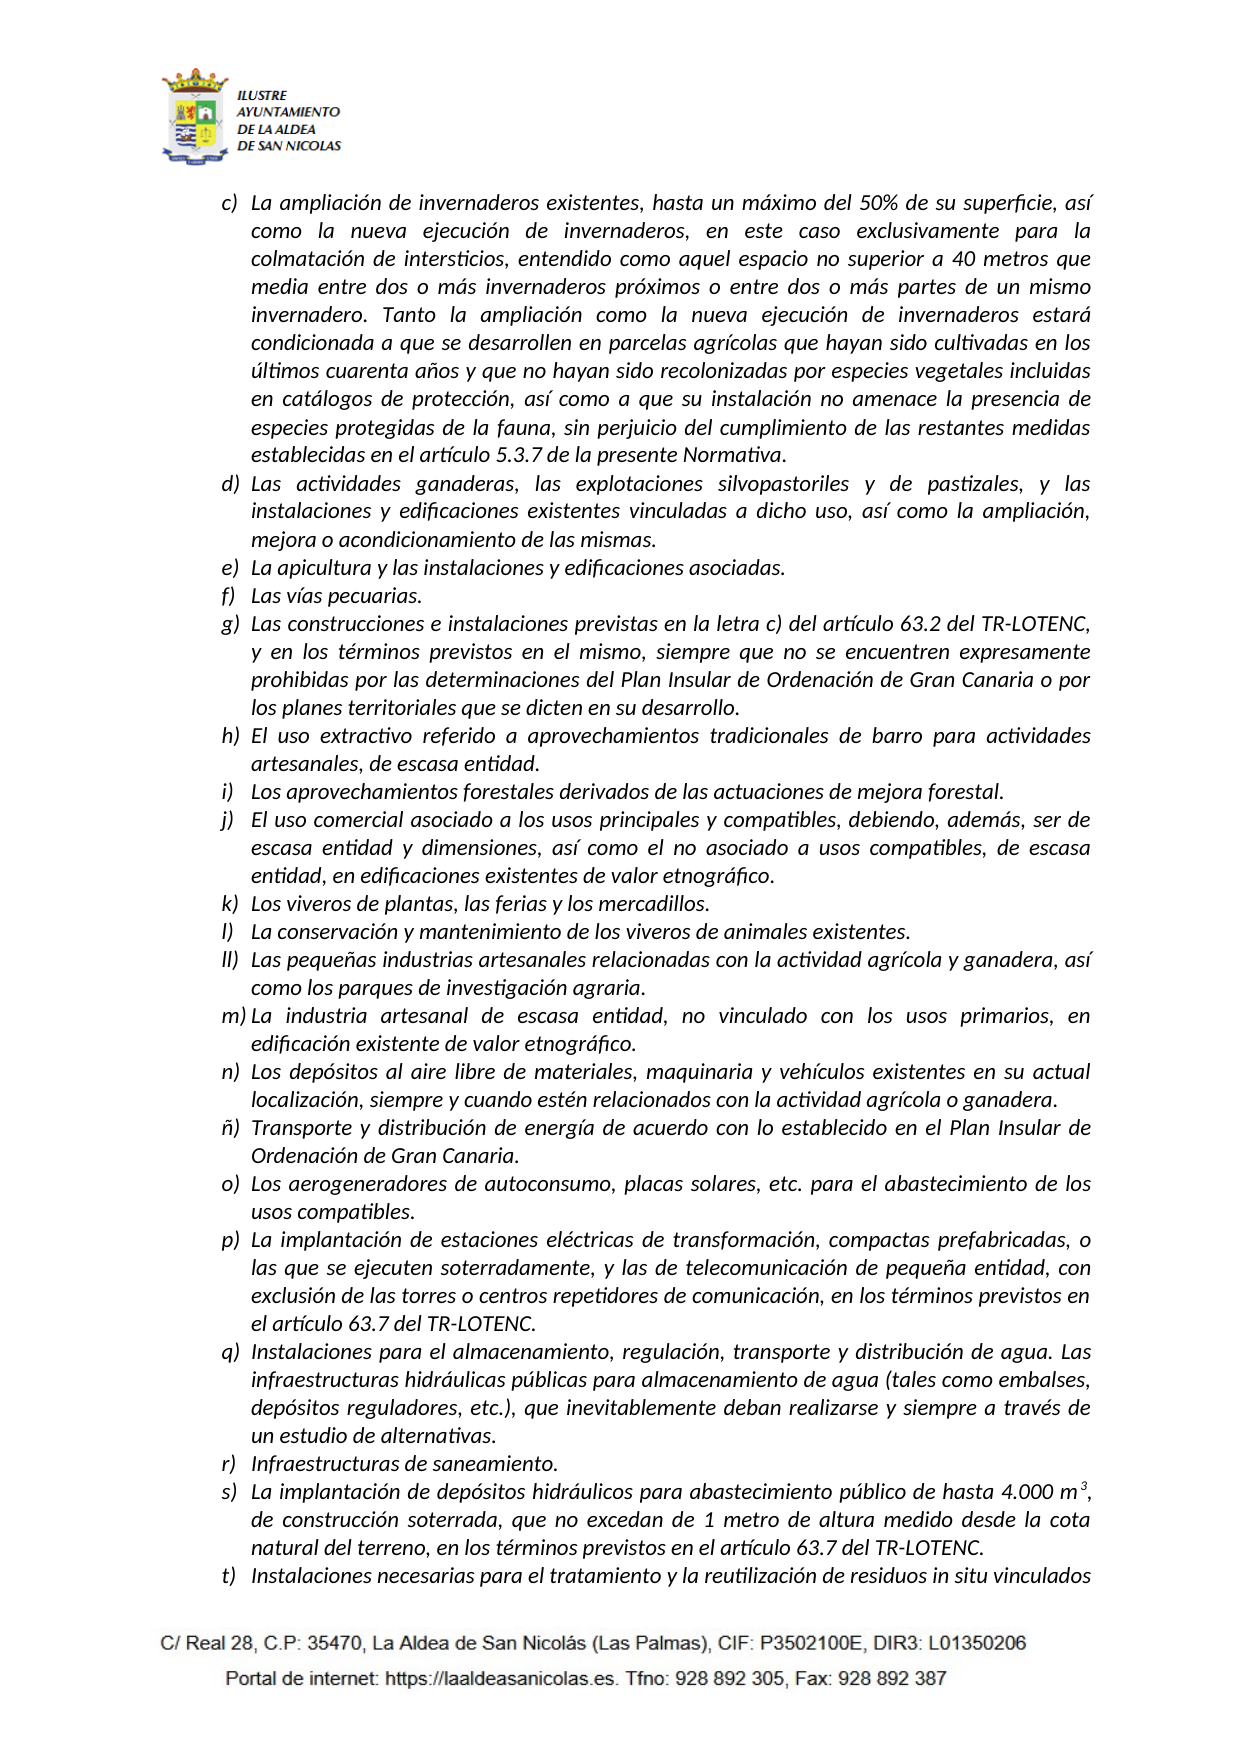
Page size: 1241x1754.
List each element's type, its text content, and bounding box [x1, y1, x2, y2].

text f) Las vías pecuarias. [221, 581, 1093, 609]
picture [149, 1627, 1034, 1694]
text h) El uso extractivo referido a aprovechamientos tradicionales de barro para actividades artesanales, de escasa entidad. [221, 721, 1093, 777]
text c) La ampliación de invernaderos existentes, hasta un máximo del 50% de su superficie, así como la nueva ejecución de invernaderos, en este caso exclusivamente para la colmatación de intersticios, entendido como aquel espacio no superior a 40 metros que media entre dos o más invernaderos próximos o entre dos o más partes de un mismo invernadero. Tanto la ampliación como la nueva ejecución de invernaderos estará condicionada a que se desarrollen en parcelas agrícolas que hayan sido cultivadas en los últimos cuarenta años y que no hayan sido recolonizadas por especies vegetales incluidas en catálogos de protección, así como a que su instalación no amenace la presencia de especies protegidas de la fauna, sin perjuicio del cumplimiento de las restantes medidas establecidas en el artículo 5.3.7 de la presente Normativa. [221, 188, 1093, 469]
text d) Las actividades ganaderas, las explotaciones silvopastoriles y de pastizales, y las instalaciones y edificaciones existentes vinculadas a dicho uso, así como la ampliación, mejora o acondicionamiento de las mismas. [221, 469, 1093, 553]
text k) Los viveros de plantas, las ferias y los mercadillos. [221, 889, 1093, 917]
text s) La implantación de depósitos hidráulicos para abastecimiento público de hasta 4.000 m3, de construcción soterrada, que no excedan de 1 metro de altura medido desde la cota natural del terreno, en los términos previstos en el artículo 63.7 del TR-LOTENC. [221, 1477, 1093, 1561]
text ll) Las pequeñas industrias artesanales relacionadas con la actividad agrícola y ganadera, así como los parques de investigación agraria. [221, 945, 1093, 1001]
text r) Infraestructuras de saneamiento. [221, 1449, 1093, 1477]
text p) La implantación de estaciones eléctricas de transformación, compactas prefabricadas, o las que se ejecuten soterradamente, y las de telecomunicación de pequeña entidad, con exclusión de las torres o centros repetidores de comunicación, en los términos previstos en el artículo 63.7 del TR-LOTENC. [221, 1225, 1093, 1337]
text e) La apicultura y las instalaciones y edificaciones asociadas. [221, 553, 1093, 581]
text g) Las construcciones e instalaciones previstas en la letra c) del artículo 63.2 del TR-LOTENC, y en los términos previstos en el mismo, siempre que no se encuentren expresamente prohibidas por las determinaciones del Plan Insular de Ordenación de Gran Canaria o por los planes territoriales que se dicten en su desarrollo. [221, 609, 1093, 721]
text j) El uso comercial asociado a los usos principales y compatibles, debiendo, además, ser de escasa entidad y dimensiones, así como el no asociado a usos compatibles, de escasa entidad, en edificaciones existentes de valor etnográfico. [221, 805, 1093, 889]
text i) Los aprovechamientos forestales derivados de las actuaciones de mejora forestal. [221, 777, 1093, 805]
text l) La conservación y mantenimiento de los viveros de animales existentes. [221, 917, 1093, 945]
text q) Instalaciones para el almacenamiento, regulación, transporte y distribución de agua. Las infraestructuras hidráulicas públicas para almacenamiento de agua (tales como embalses, depósitos reguladores, etc.), que inevitablemente deban realizarse y siempre a través de un estudio de alternativas. [221, 1337, 1093, 1449]
text m) La industria artesanal de escasa entidad, no vinculado con los usos primarios, en edificación existente de valor etnográfico. [221, 1001, 1093, 1057]
text ñ) Transporte y distribución de energía de acuerdo con lo establecido en el Plan Insular de Ordenación de Gran Canaria. [221, 1113, 1093, 1169]
text t) Instalaciones necesarias para el tratamiento y la reutilización de residuos in situ vinculados [221, 1561, 1093, 1589]
text n) Los depósitos al aire libre de materiales, maquinaria y vehículos existentes en su actual localización, siempre y cuando estén relacionados con la actividad agrícola o ganadera. [221, 1057, 1093, 1113]
picture [148, 60, 357, 173]
text o) Los aerogeneradores de autoconsumo, placas solares, etc. para el abastecimiento de los usos compatibles. [221, 1169, 1093, 1225]
